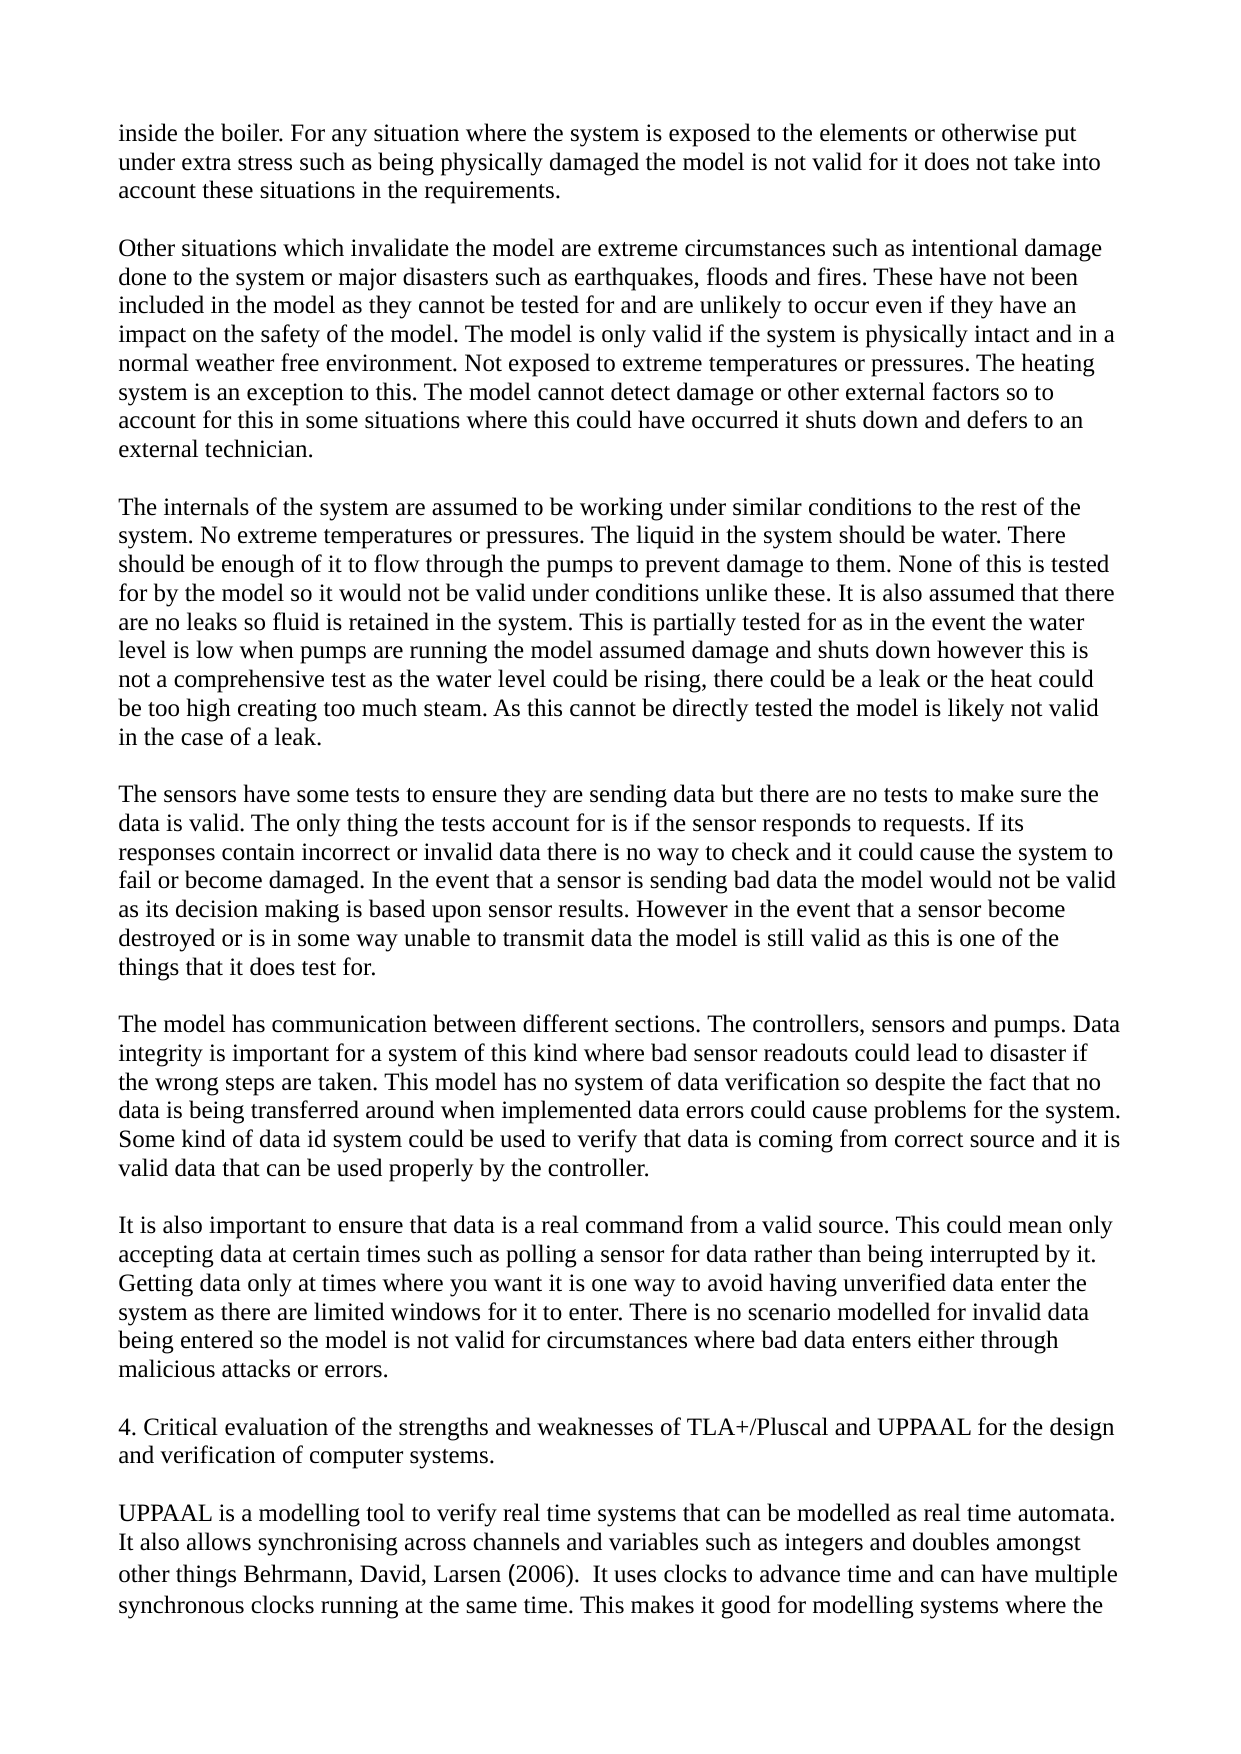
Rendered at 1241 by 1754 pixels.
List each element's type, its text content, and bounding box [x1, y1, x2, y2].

text The model has communication between different sections. The controllers, sensors and pumps. Data integrity is important for a system of this kind where bad sensor readouts could lead to disaster if the wrong steps are taken. This model has no system of data verification so despite the fact that no data is being transferred around when implemented data errors could cause problems for the system. Some kind of data id system could be used to verify that data is coming from correct source and it is valid data that can be used properly by the controller. [118, 1009, 1122, 1182]
text Other situations which invalidate the model are extreme circumstances such as intentional damage done to the system or major disasters such as earthquakes, floods and fires. These have not been included in the model as they cannot be tested for and are unlikely to occur even if they have an impact on the safety of the model. The model is only valid if the system is physically intact and in a normal weather free environment. Not exposed to extreme temperatures or pressures. The heating system is an exception to this. The model cannot detect damage or other external factors so to account for this in some situations where this could have occurred it shuts down and defers to an external technician. [118, 233, 1122, 463]
text 4. Critical evaluation of the strengths and weaknesses of TLA+/Pluscal and UPPAAL for the design and verification of computer systems. [118, 1412, 1122, 1469]
text The sensors have some tests to ensure they are sending data but there are no tests to make sure the data is valid. The only thing the tests account for is if the sensor responds to requests. If its responses contain incorrect or invalid data there is no way to check and it could cause the system to fail or become damaged. In the event that a sensor is sending bad data the model would not be valid as its decision making is based upon sensor results. However in the event that a sensor become destroyed or is in some way unable to transmit data the model is still valid as this is one of the things that it does test for. [118, 779, 1122, 981]
text inside the boiler. For any situation where the system is exposed to the elements or otherwise put under extra stress such as being physically damaged the model is not valid for it does not take into account these situations in the requirements. [118, 118, 1122, 204]
text UPPAAL is a modelling tool to verify real time systems that can be modelled as real time automata. It also allows synchronising across channels and variables such as integers and doubles amongst other things Behrmann, David, Larsen (2006). It uses clocks to advance time and can have multiple synchronous clocks running at the same time. This makes it good for modelling systems where the [118, 1498, 1122, 1618]
text It is also important to ensure that data is a real command from a valid source. This could mean only accepting data at certain times such as polling a sensor for data rather than being interrupted by it. Getting data only at times where you want it is one way to avoid having unverified data enter the system as there are limited windows for it to enter. There is no scenario modelled for invalid data being entered so the model is not valid for circumstances where bad data enters either through malicious attacks or errors. [118, 1211, 1122, 1383]
text The internals of the system are assumed to be working under similar conditions to the rest of the system. No extreme temperatures or pressures. The liquid in the system should be water. There should be enough of it to flow through the pumps to prevent damage to them. None of this is tested for by the model so it would not be valid under conditions unlike these. It is also assumed that there are no leaks so fluid is retained in the system. This is partially tested for as in the event the water level is low when pumps are running the model assumed damage and shuts down however this is not a comprehensive test as the water level could be rising, there could be a leak or the heat could be too high creating too much steam. As this cannot be directly tested the model is likely not valid in the case of a leak. [118, 492, 1122, 751]
